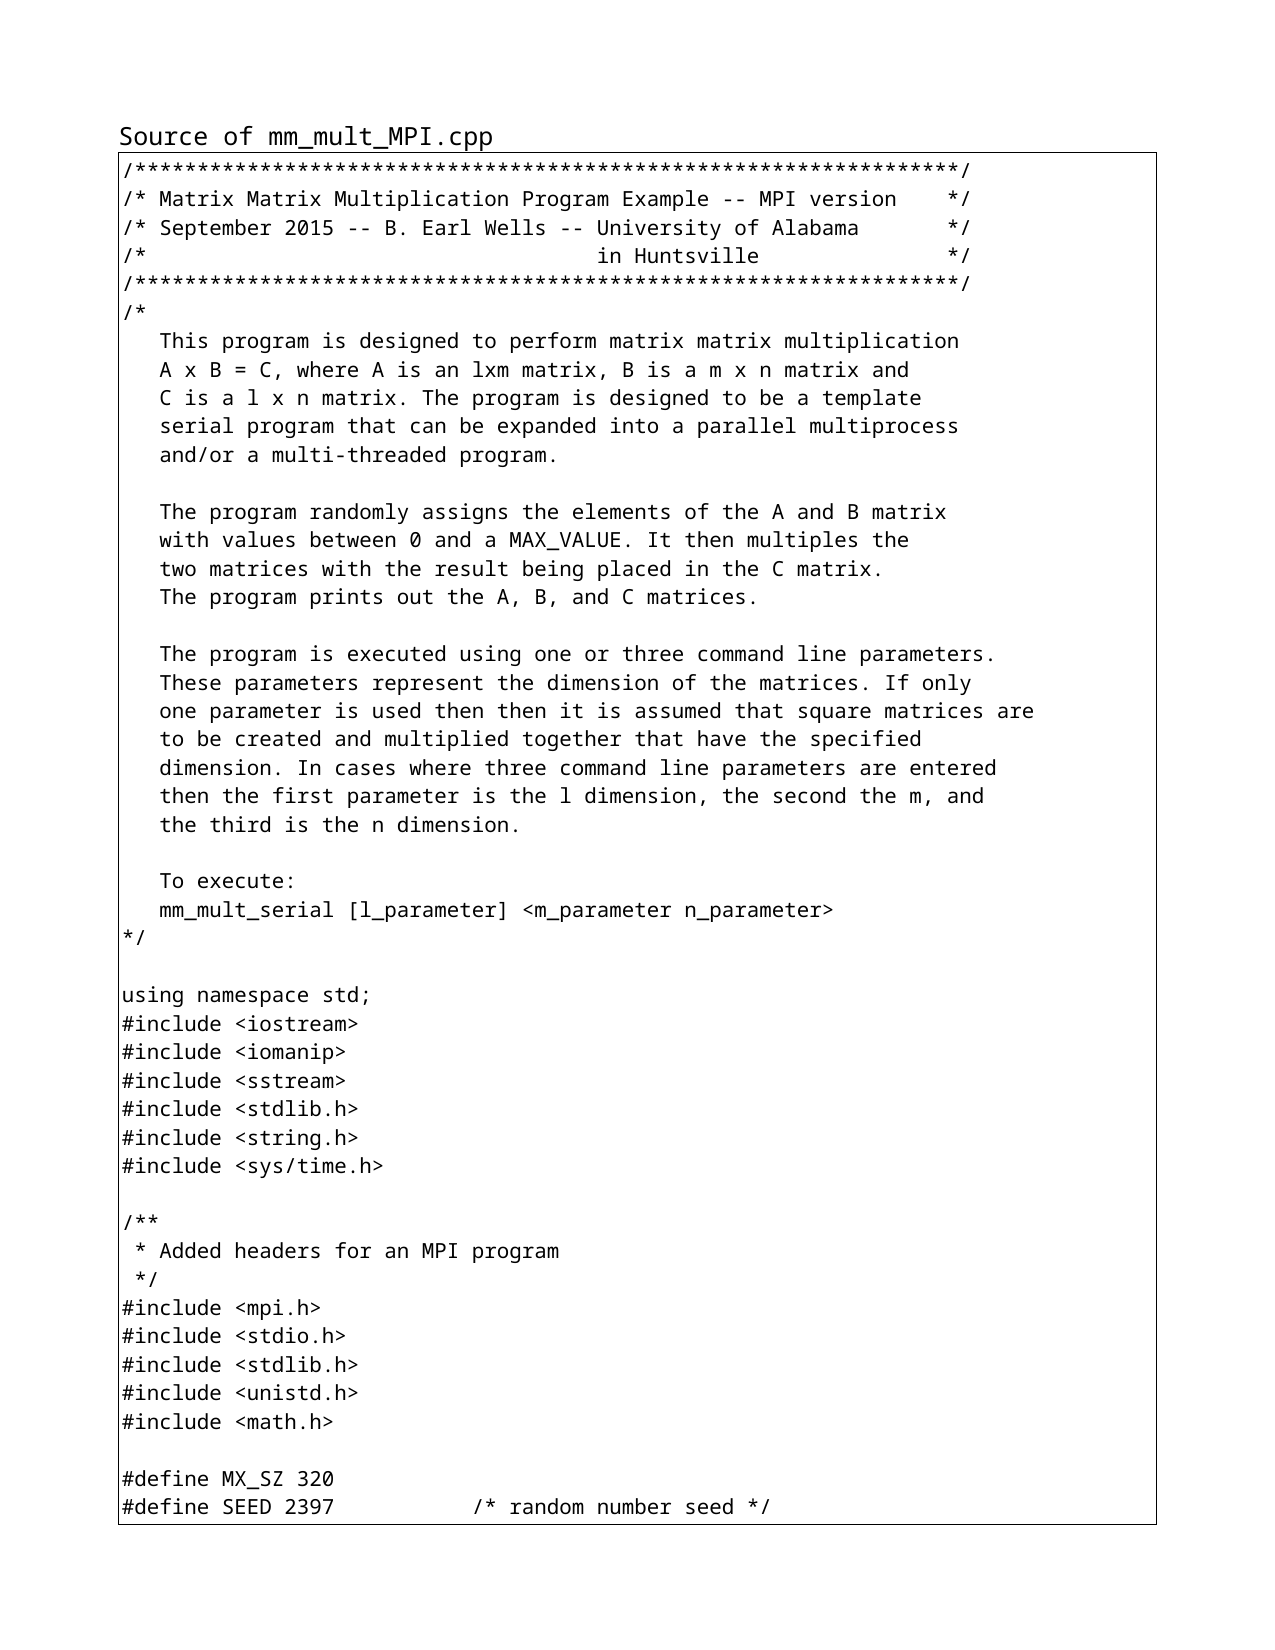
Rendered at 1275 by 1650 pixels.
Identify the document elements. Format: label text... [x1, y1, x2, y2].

text /* September 2015 -- B. Earl Wells -- University of Alabama */ [119, 209, 1156, 237]
text The program prints out the A, B, and C matrices. [119, 579, 1156, 611]
text #include <math.h> [119, 1403, 1156, 1435]
text C is a l x n matrix. The program is designed to be a template [119, 380, 1156, 408]
text one parameter is used then then it is assumed that square matrices are [119, 692, 1156, 721]
text the third is the n dimension. [119, 806, 1156, 838]
text The program randomly assigns the elements of the A and B matrix [119, 493, 1156, 522]
text * Added headers for an MPI program [119, 1233, 1156, 1261]
text mm_mult_serial [l_parameter] <m_parameter n_parameter> [119, 892, 1156, 920]
text #include <sys/time.h> [119, 1147, 1156, 1179]
text To execute: [119, 863, 1156, 892]
text /* [119, 294, 1156, 323]
text #include <unistd.h> [119, 1375, 1156, 1403]
text */ [119, 920, 1156, 952]
text */ [119, 1261, 1156, 1290]
text The program is executed using one or three command line parameters. [119, 636, 1156, 664]
text then the first parameter is the l dimension, the second the m, and [119, 778, 1156, 806]
text serial program that can be expanded into a parallel multiprocess [119, 408, 1156, 437]
text #include <iostream> [119, 1005, 1156, 1034]
text #define MX_SZ 320 [119, 1460, 1156, 1489]
text #include <mpi.h> [119, 1290, 1156, 1318]
text /* in Huntsville */ [119, 237, 1156, 266]
text These parameters represent the dimension of the matrices. If only [119, 664, 1156, 692]
text two matrices with the result being placed in the C matrix. [119, 550, 1156, 579]
text A x B = C, where A is an lxm matrix, B is a m x n matrix and [119, 351, 1156, 380]
text #define SEED 2397 /* random number seed */ [119, 1489, 1156, 1524]
text dimension. In cases where three command line parameters are entered [119, 749, 1156, 778]
text #include <stdlib.h> [119, 1347, 1156, 1375]
text /******************************************************************/ [119, 153, 1156, 181]
text /******************************************************************/ [119, 266, 1156, 294]
text #include <iomanip> [119, 1034, 1156, 1062]
text /* Matrix Matrix Multiplication Program Example -- MPI version */ [119, 181, 1156, 209]
text #include <string.h> [119, 1119, 1156, 1147]
text with values between 0 and a MAX_VALUE. It then multiples the [119, 522, 1156, 550]
text #include <stdlib.h> [119, 1091, 1156, 1119]
text and/or a multi-threaded program. [119, 437, 1156, 468]
text #include <sstream> [119, 1062, 1156, 1091]
text /** [119, 1204, 1156, 1233]
text Source of mm_mult_MPI.cpp [118, 118, 1157, 152]
text using namespace std; [119, 977, 1156, 1005]
text to be created and multiplied together that have the specified [119, 721, 1156, 749]
text This program is designed to perform matrix matrix multiplication [119, 323, 1156, 351]
text #include <stdio.h> [119, 1318, 1156, 1347]
